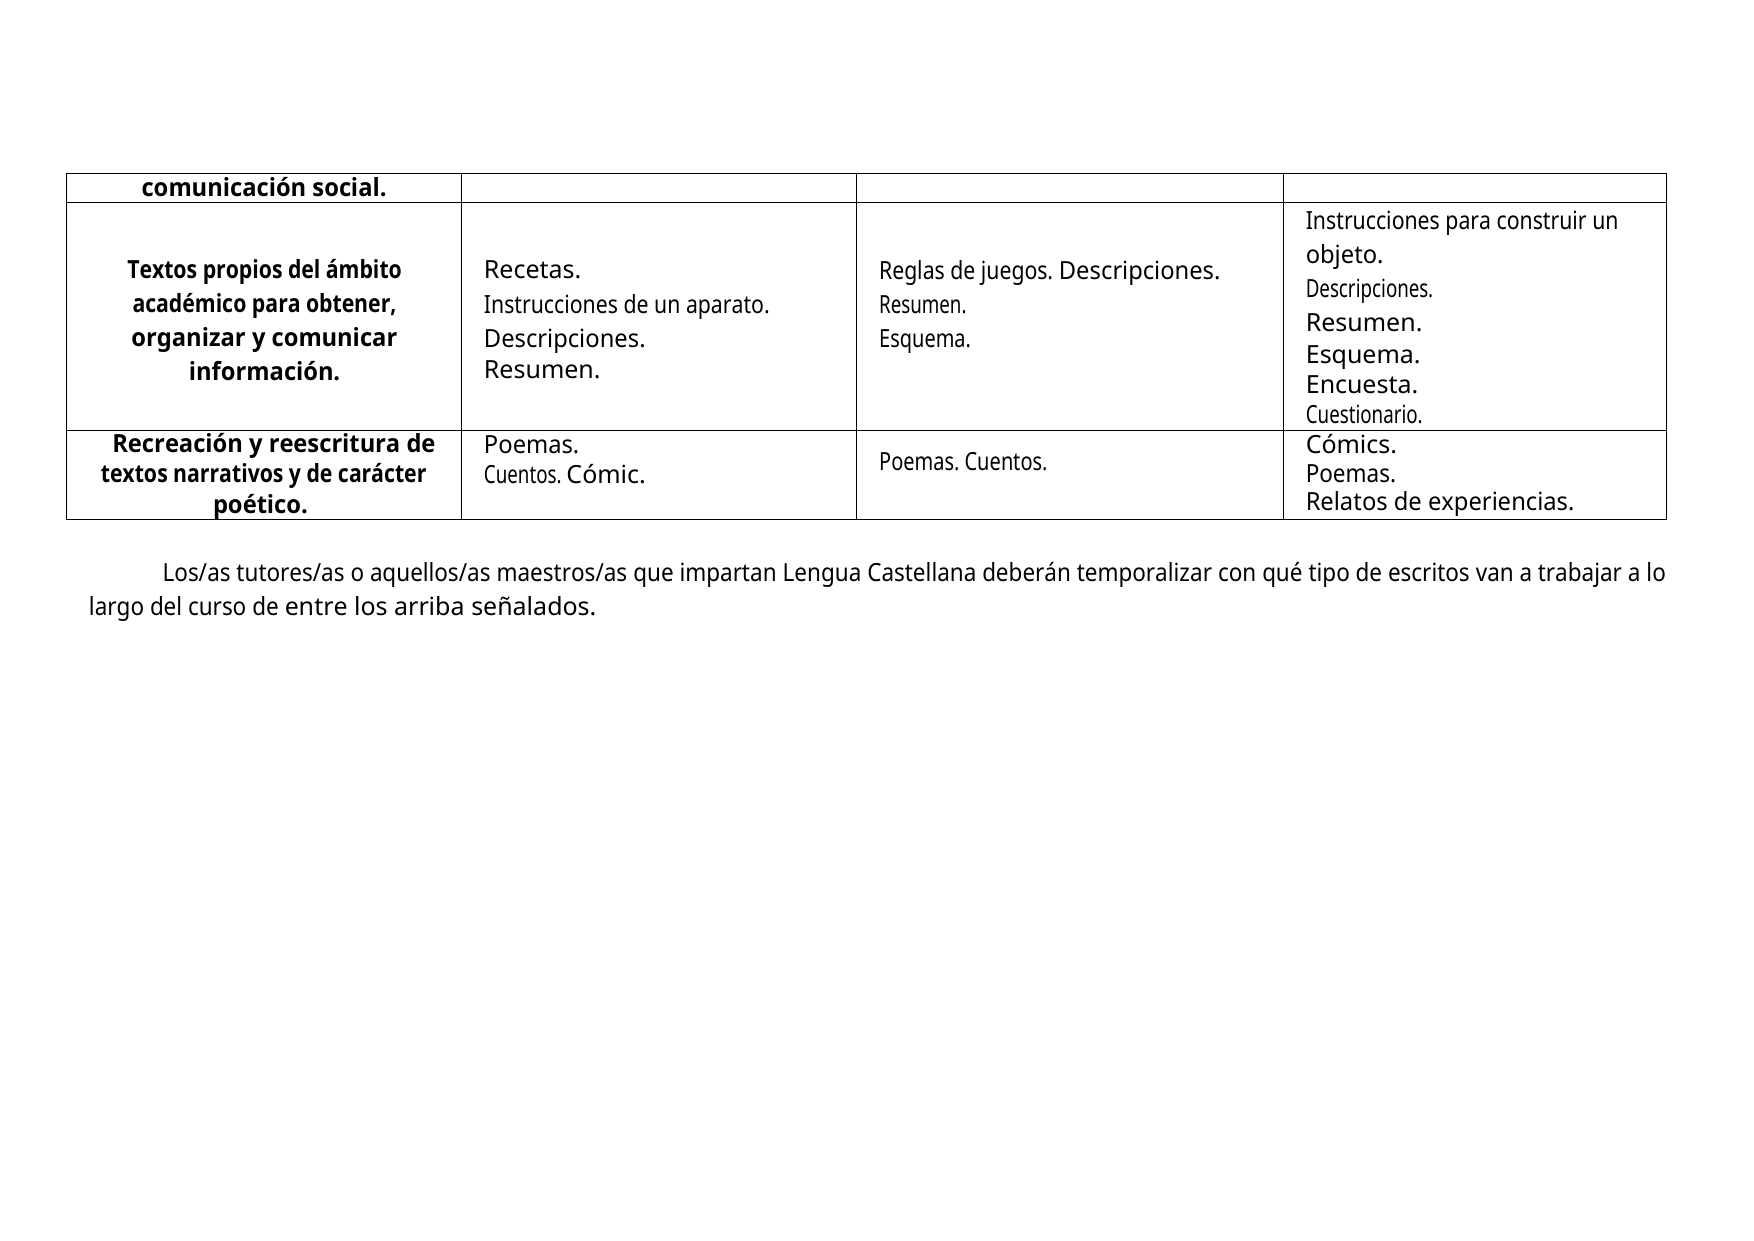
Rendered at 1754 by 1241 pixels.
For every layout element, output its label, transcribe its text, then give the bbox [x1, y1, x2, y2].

table_cell [1284, 174, 1666, 202]
table_cell Cómics. Poemas. Relatos de experiencias. [1284, 431, 1666, 519]
table_cell comunicación social. [67, 174, 461, 202]
table_cell [462, 174, 856, 202]
table_cell Poemas. Cuentos. [857, 431, 1283, 519]
table_cell Instrucciones para construir un objeto. Descripciones. Resumen. Esquema. Encuesta. Cuestionario. [1284, 203, 1666, 429]
table_cell Recetas. Instrucciones de un aparato. Descripciones. Resumen. [462, 203, 856, 429]
table_cell Textos propios del ámbito académico para obtener, organizar y comunicar información. [67, 203, 461, 429]
table_cell Recreación y reescritura de textos narrativos y de carácter poético. [67, 431, 461, 519]
table_cell Reglas de juegos. Descripciones. Resumen. Esquema. [857, 203, 1283, 429]
table_cell Poemas. Cuentos. Cómic. [462, 431, 856, 519]
table_cell [857, 174, 1283, 202]
text Los/as tutores/as o aquellos/as maestros/as que impartan Lengua Castellana deberán temporalizar con qué tipo de escritos van a trabajar a lo largo del curso de entre los arriba señalados. [89, 555, 1693, 623]
